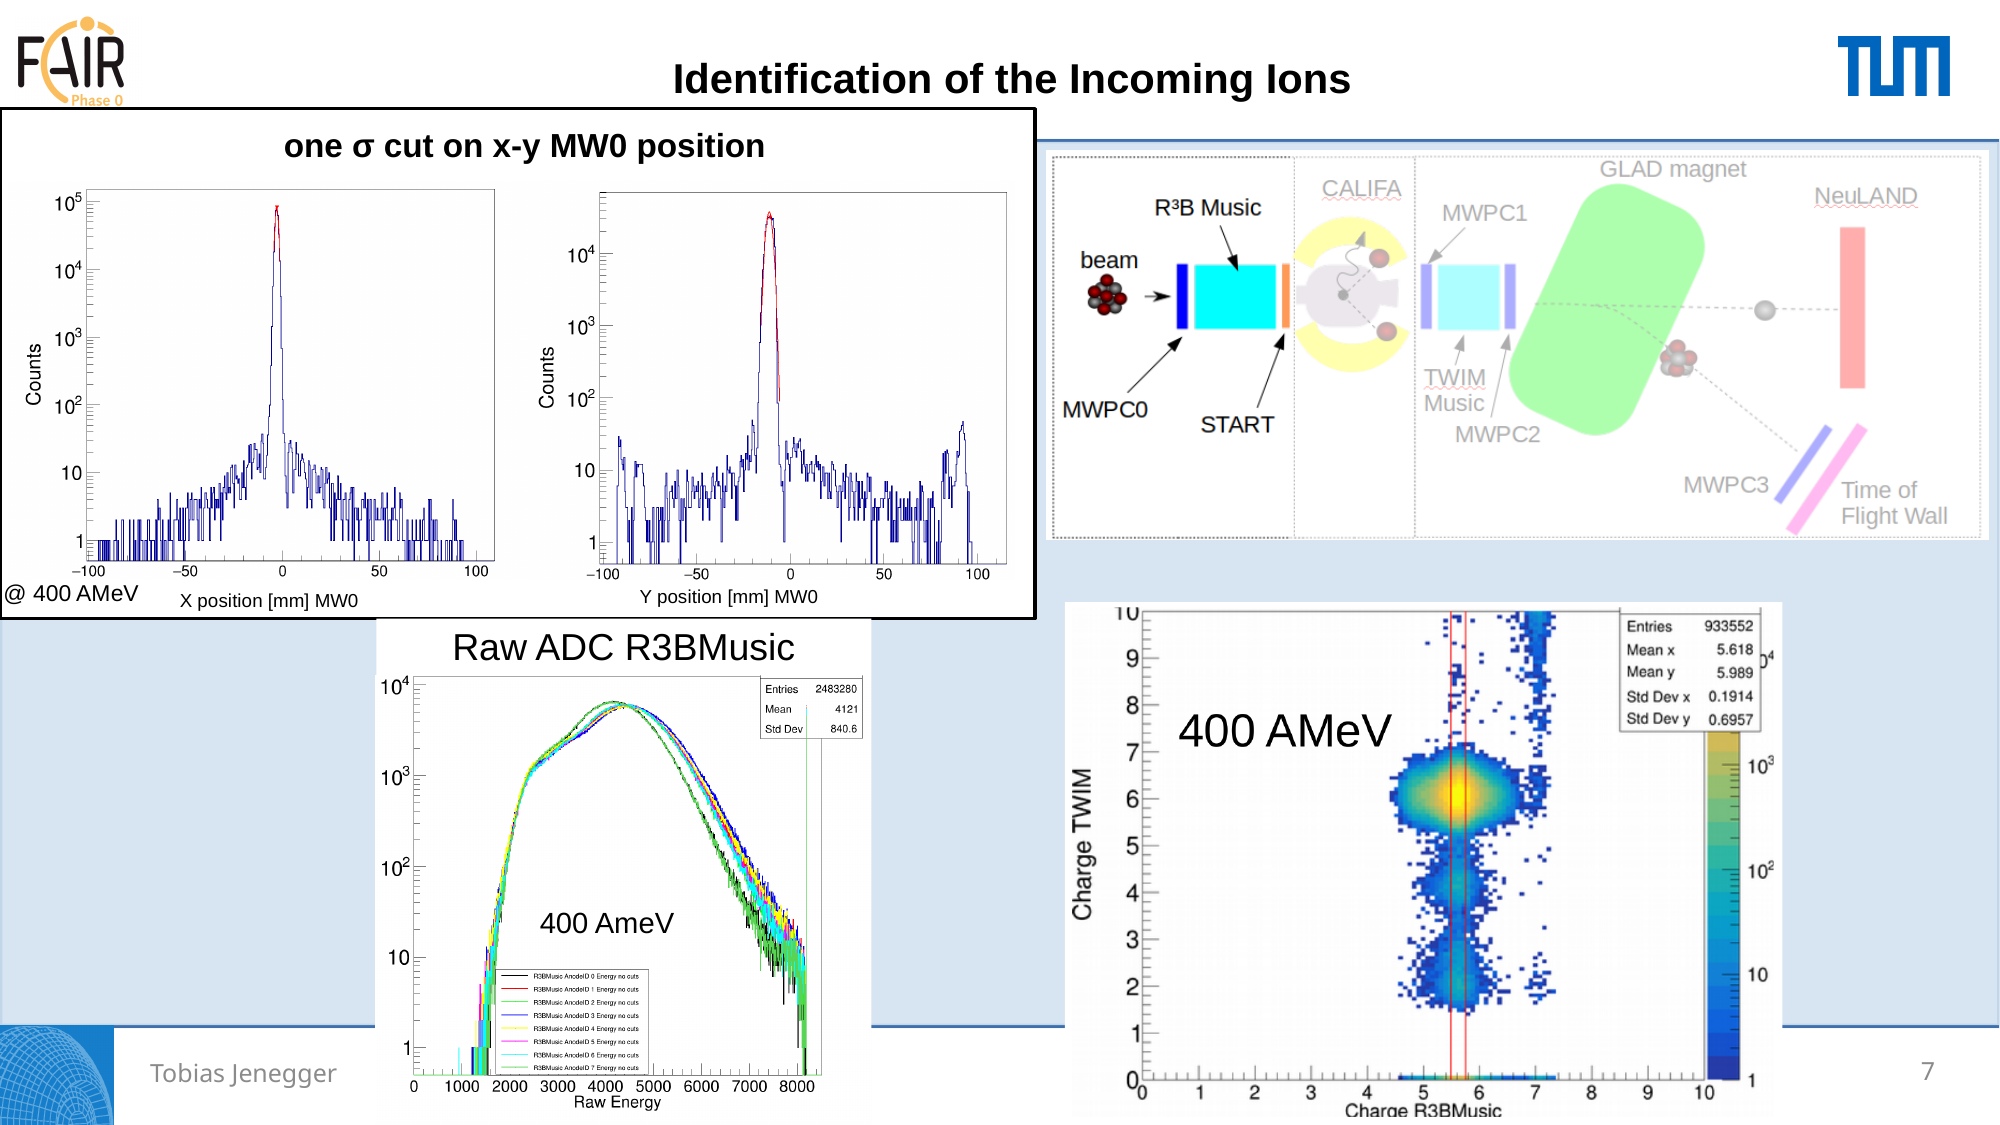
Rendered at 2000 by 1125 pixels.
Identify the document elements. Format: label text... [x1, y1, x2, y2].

picture [1838, 36, 1950, 96]
text_box Identification of the Incoming Ions [420, 48, 1606, 110]
picture [0, 1025, 114, 1125]
picture [8, 179, 1015, 580]
picture [375, 675, 872, 1125]
text_box [0, 108, 1036, 619]
text_box Raw ADC R3BMusic [376, 618, 872, 676]
text_box X position [mm] MW0 [184, 582, 556, 619]
picture [15, 15, 142, 108]
picture [1064, 602, 1783, 1117]
text_box one σ cut on x-y MW0 position [60, 120, 991, 172]
text_box [1290, 150, 1989, 540]
text_box @ 400 AMeV [0, 573, 184, 640]
text_box Y position [mm] MW0 [624, 579, 1015, 616]
picture [1046, 150, 1290, 540]
text_box 400 AmeV [525, 900, 721, 948]
